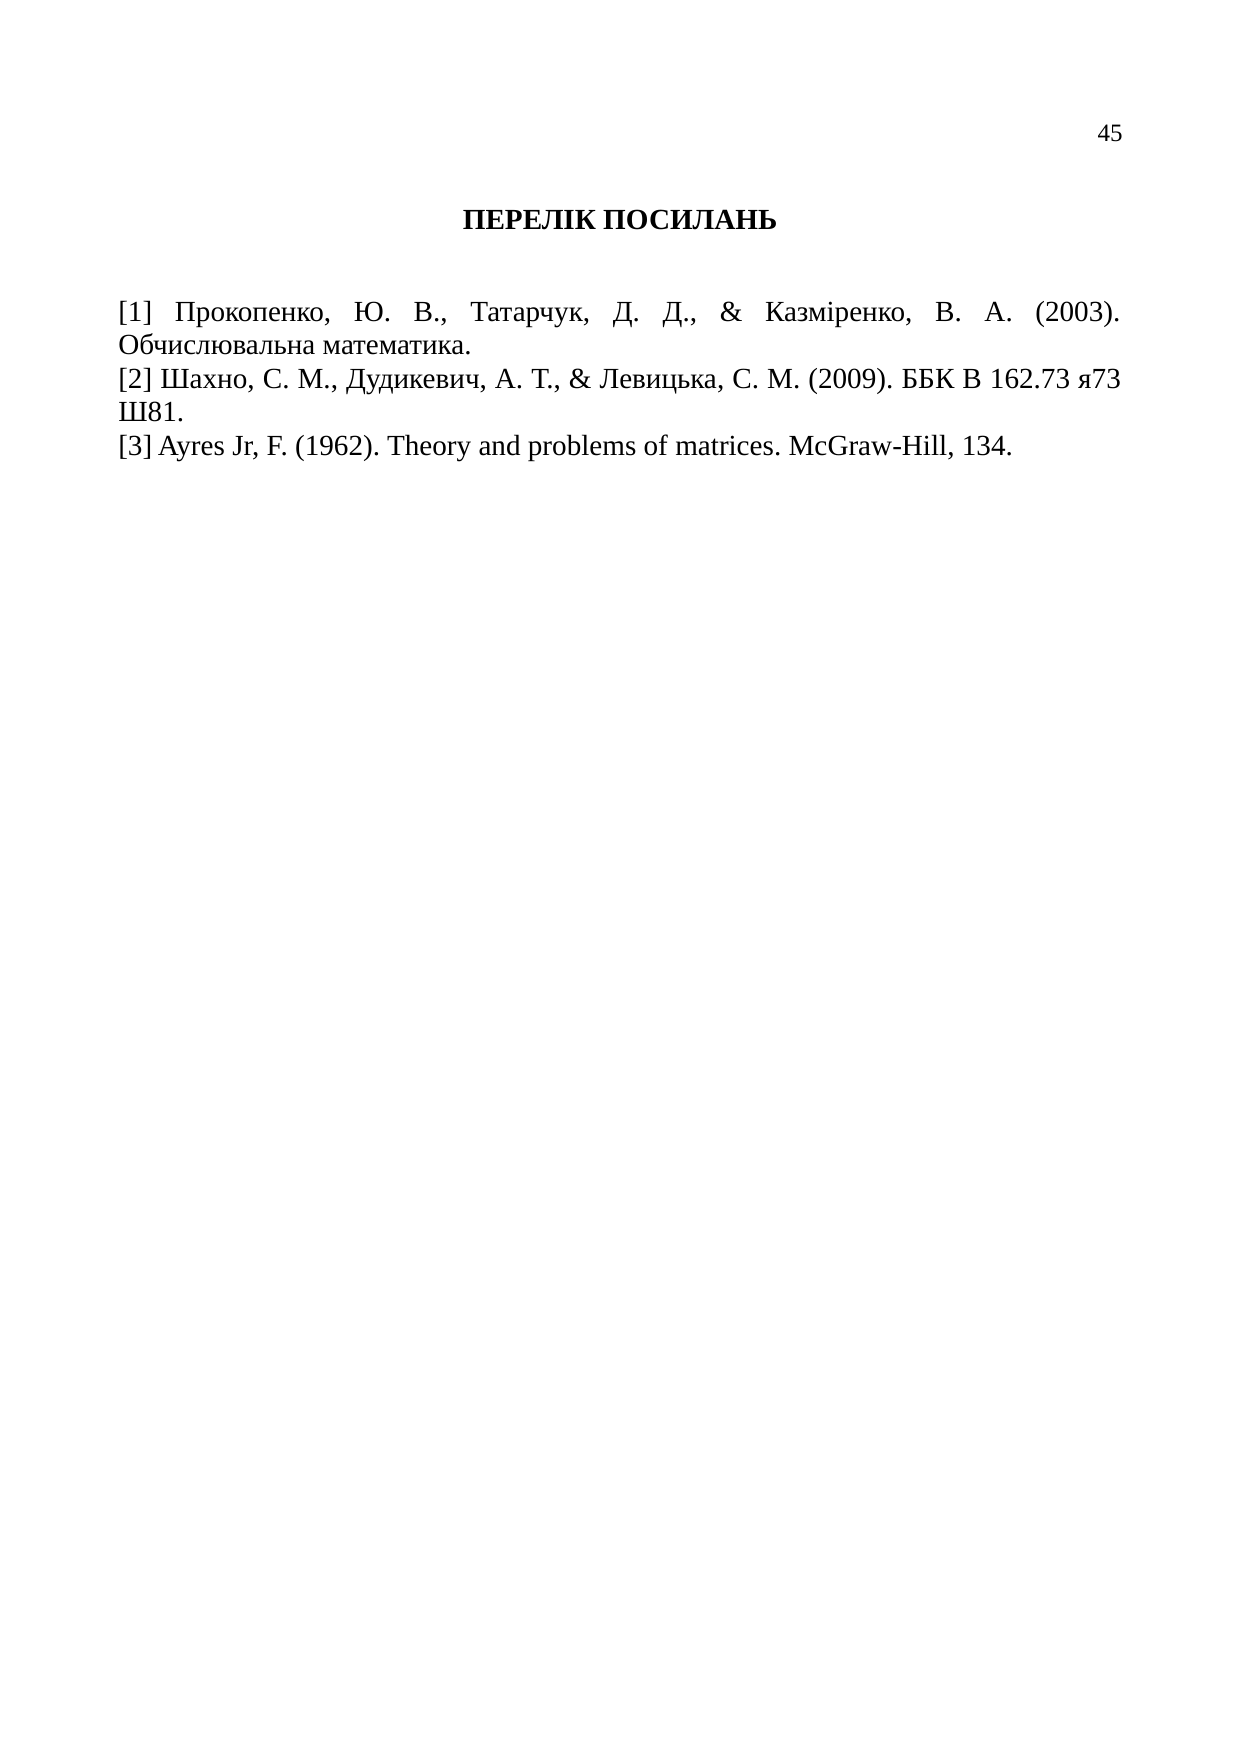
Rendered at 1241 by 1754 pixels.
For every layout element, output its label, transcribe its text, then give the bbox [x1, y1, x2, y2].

text [3] Ayres Jr, F. (1962). Theory and problems of matrices. McGraw-Hill, 134. [118, 428, 1122, 462]
subtitle ПЕРЕЛІК ПОСИЛАНЬ [118, 202, 1122, 235]
text [2] Шахно, С. М., Дудикевич, А. Т., & Левицька, С. М. (2009). ББК B 162.73 я73 Ш81. [118, 361, 1122, 428]
text [1] Прокопенко, Ю. В., Татарчук, Д. Д., & Казміренко, В. А. (2003). Обчислювальна математика. [118, 294, 1122, 361]
